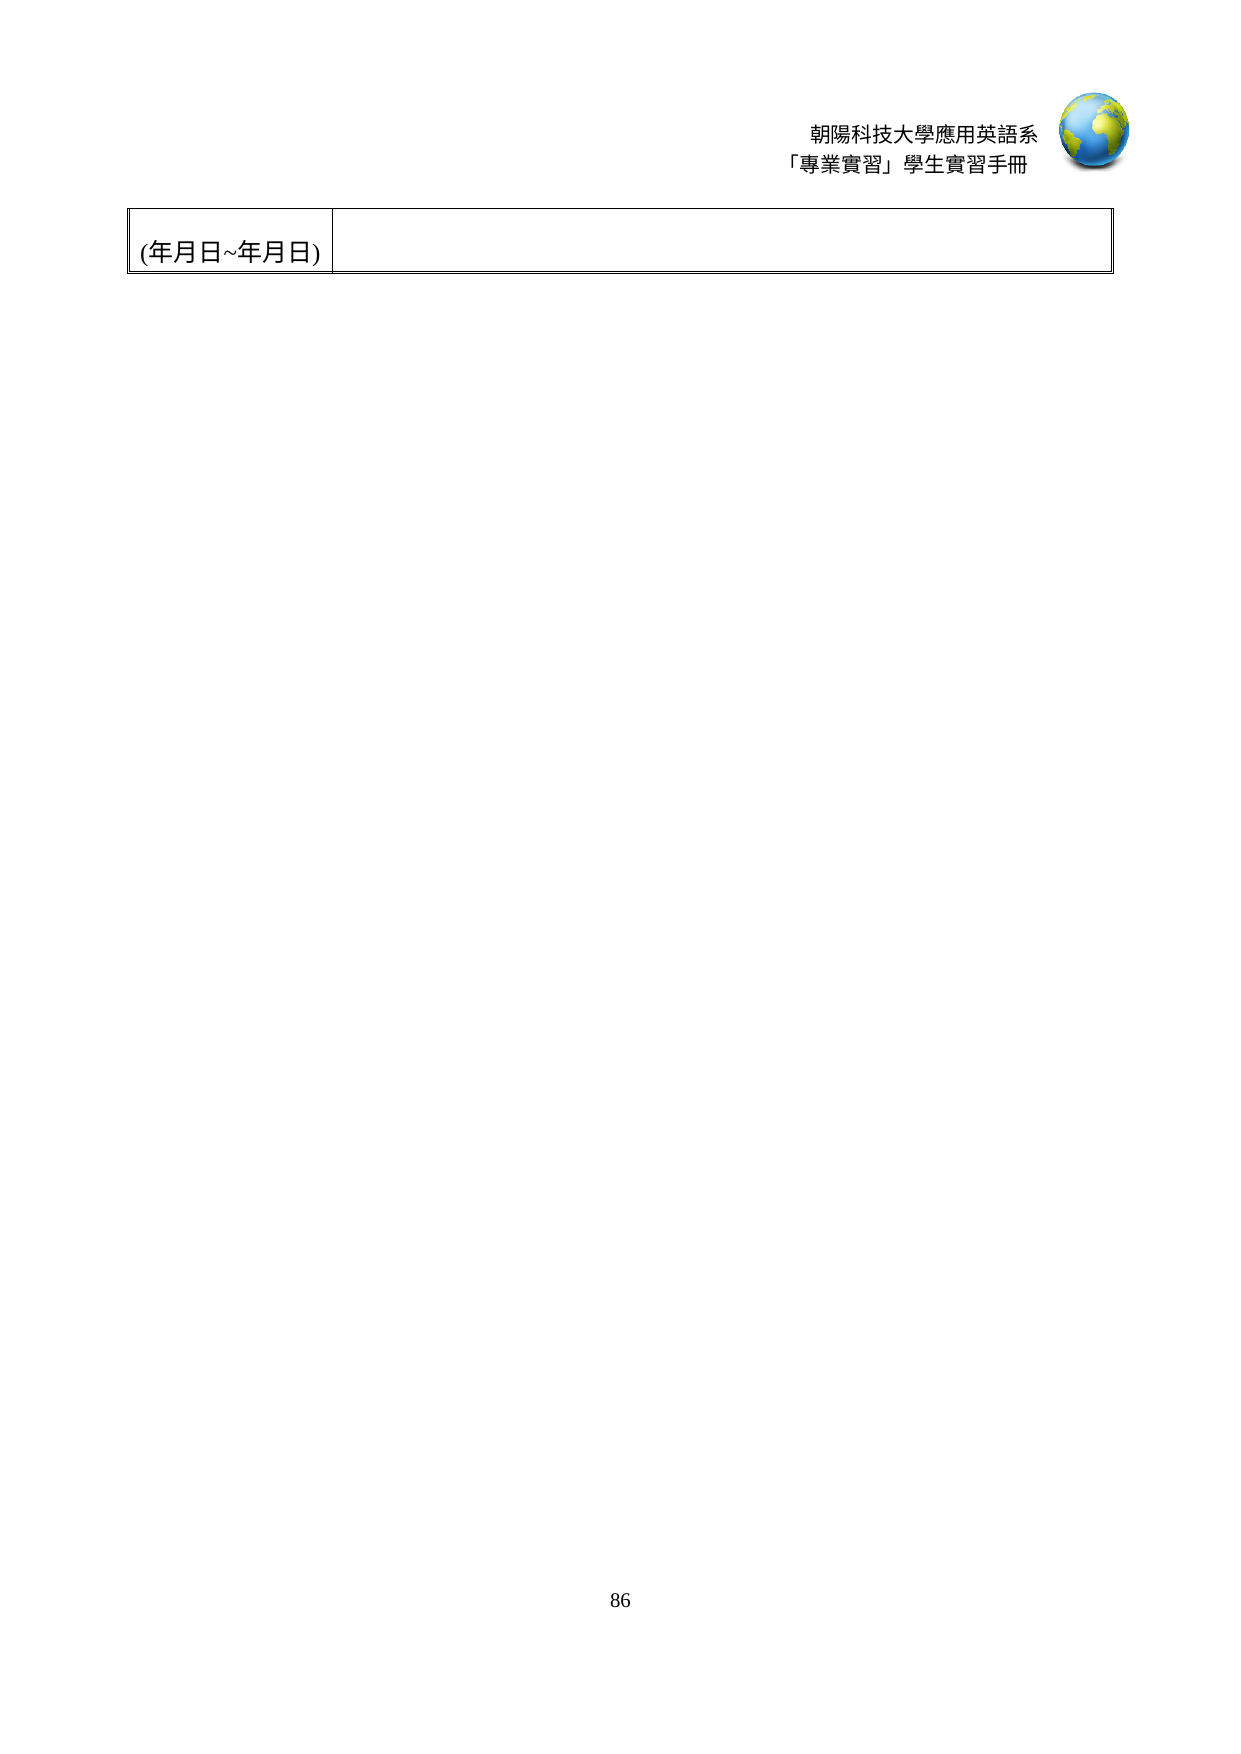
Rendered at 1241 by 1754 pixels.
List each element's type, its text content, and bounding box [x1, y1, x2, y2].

table_cell (年月日~年月日) [130, 209, 332, 271]
table_cell [333, 209, 1111, 271]
